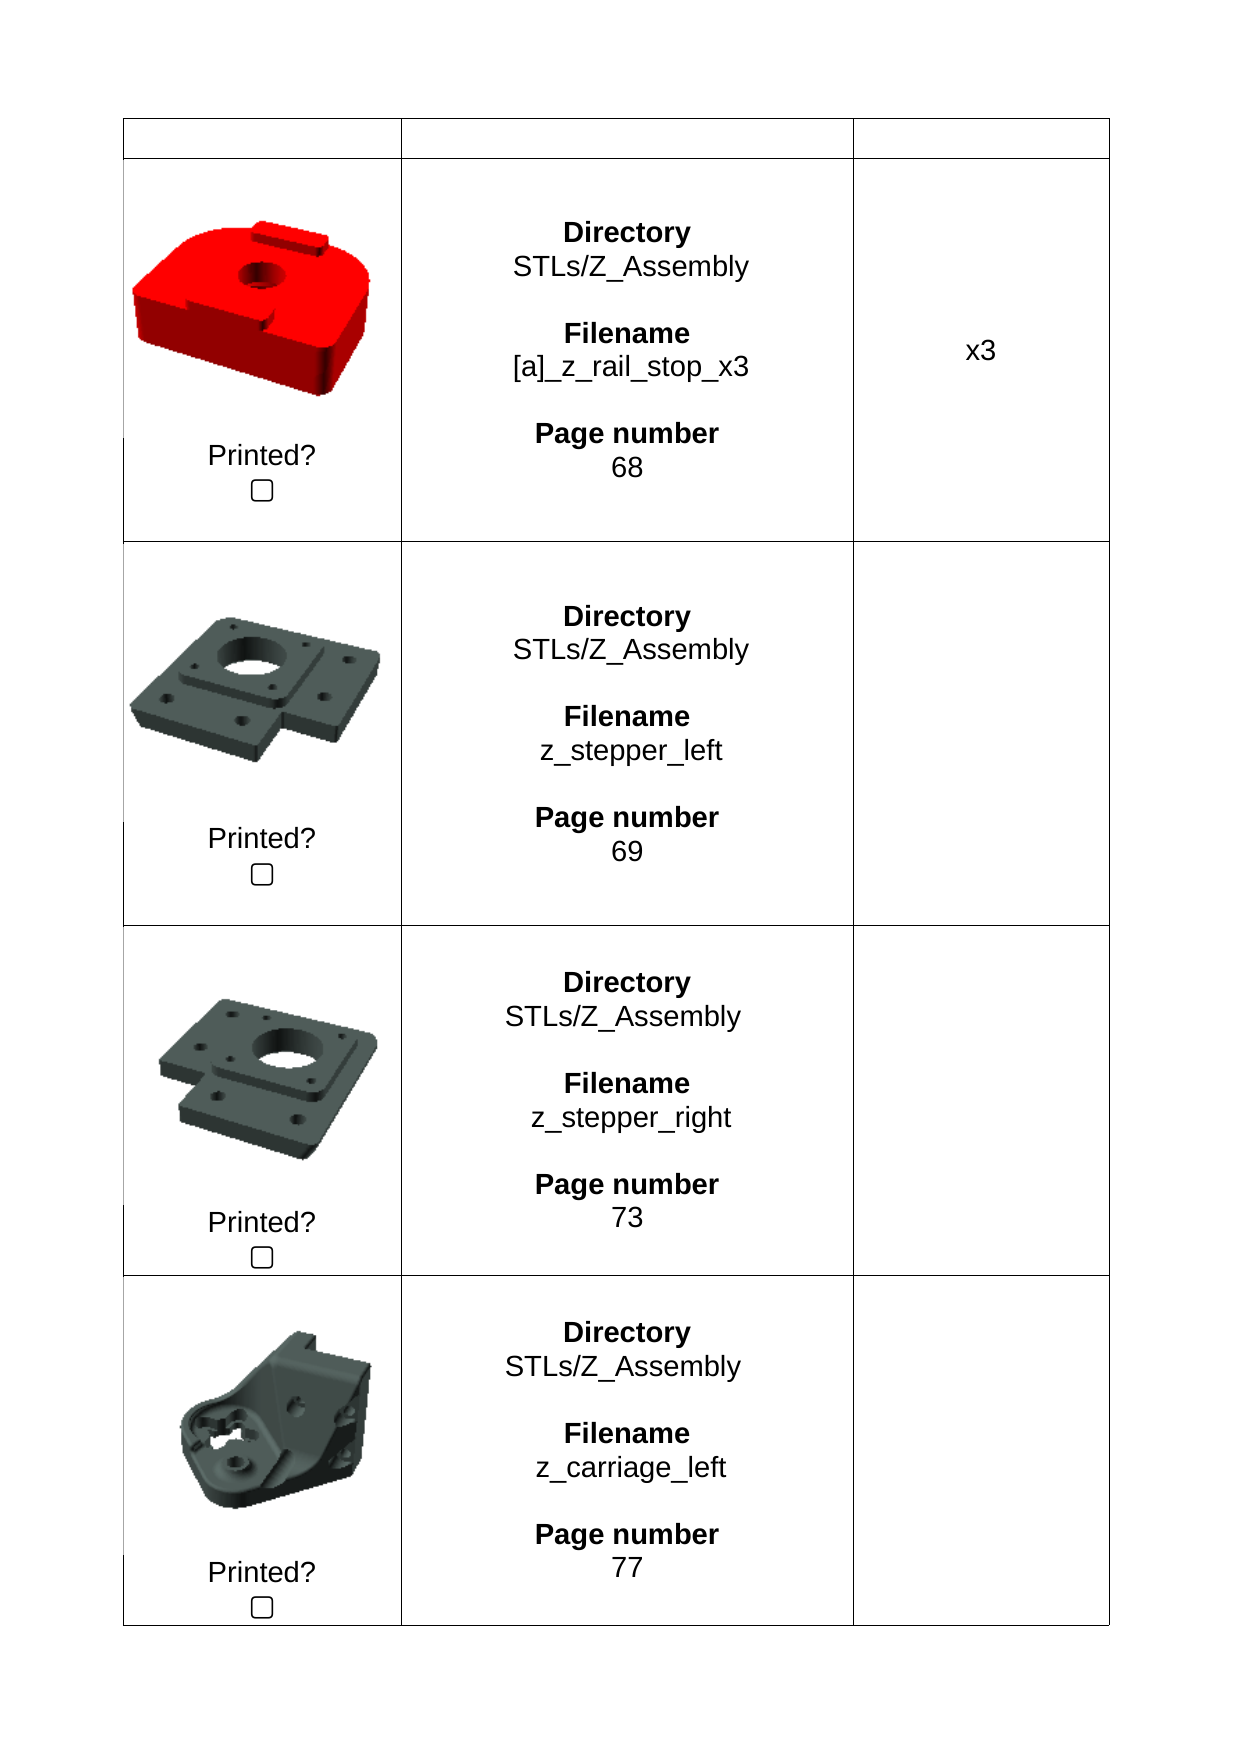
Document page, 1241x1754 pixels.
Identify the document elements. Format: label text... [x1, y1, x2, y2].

table_cell Directory STLs/Z_Assembly Filename z_stepper_right Page number 73 [402, 926, 853, 1275]
table_cell [854, 926, 1109, 1275]
table_cell Directory STLs/Z_Assembly Filename z_carriage_left Page number 77 [402, 1276, 853, 1625]
picture [123, 1277, 401, 1555]
table_cell Directory STLs/Z_Assembly Filename z_stepper_left Page number 69 [402, 542, 853, 925]
table_cell [854, 119, 1109, 158]
table_cell Directory STLs/Z_Assembly Filename [a]_z_rail_stop_x3 Page number 68 [402, 159, 853, 541]
table_cell Printed? ▢ [124, 438, 401, 541]
table_cell [854, 542, 1109, 925]
table_cell Printed? ▢ [124, 822, 401, 925]
table_cell [124, 119, 401, 158]
picture [123, 160, 401, 438]
table_cell x3 [854, 159, 1109, 541]
picture [123, 927, 401, 1205]
picture [123, 544, 401, 822]
table_cell [854, 1276, 1109, 1625]
table_cell Printed? ▢ [124, 1555, 401, 1625]
table_cell [402, 119, 853, 158]
table_cell Printed? ▢ [124, 1205, 401, 1275]
